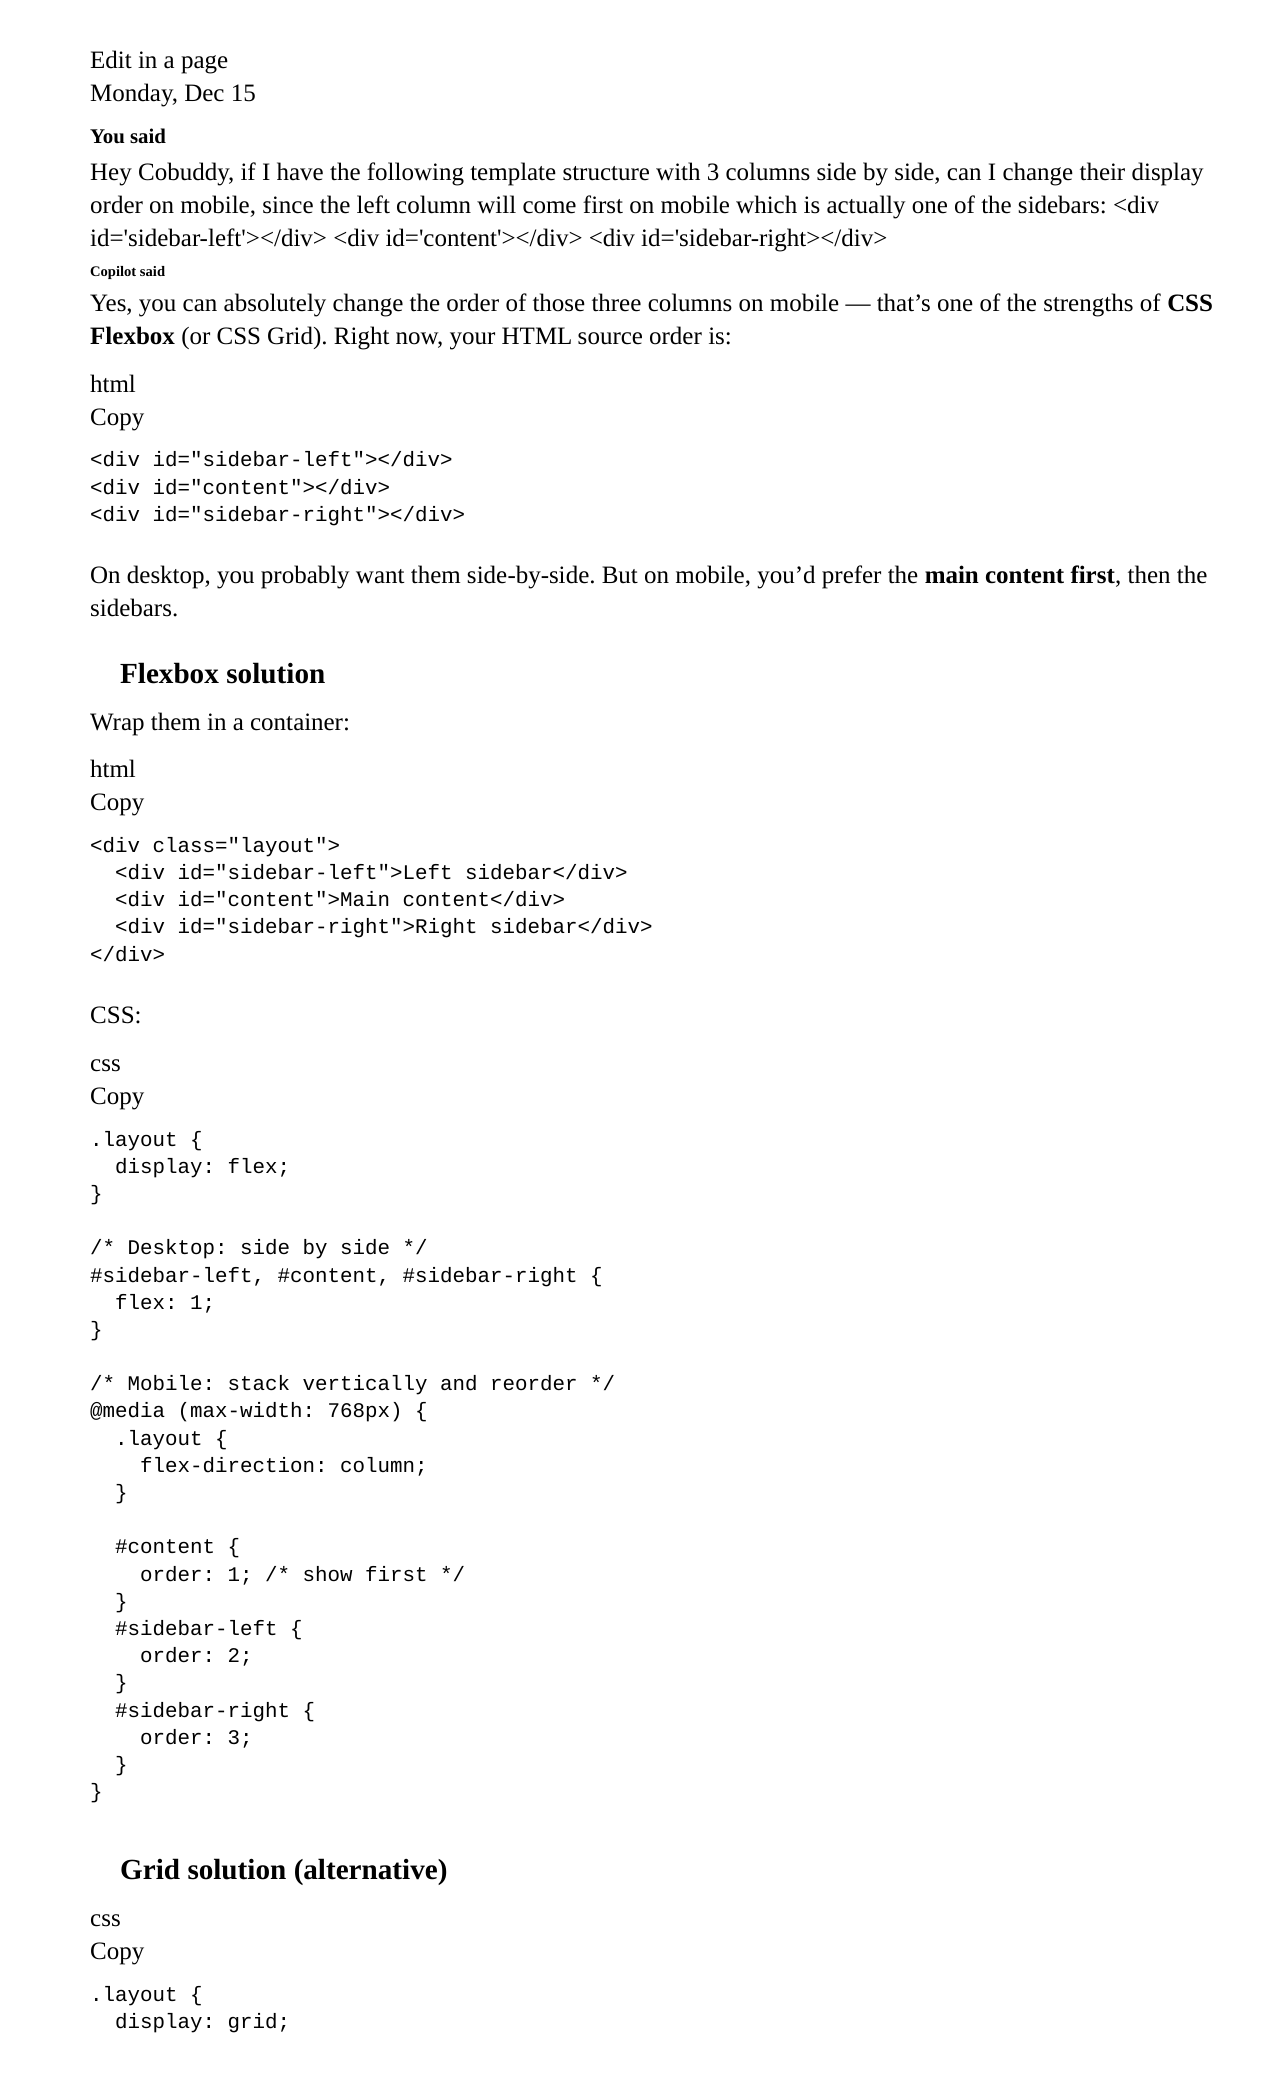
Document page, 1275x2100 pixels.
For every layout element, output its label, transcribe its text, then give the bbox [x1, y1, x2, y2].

text Copy [90, 402, 1230, 431]
text Monday, Dec 15 [90, 78, 1230, 107]
text <div id="sidebar-right">Right sidebar</div> [90, 917, 1230, 940]
text } [90, 1591, 1230, 1614]
text </div> [90, 944, 1230, 967]
text order: 2; [90, 1645, 1230, 1669]
text css [90, 1048, 1230, 1077]
text Wrap them in a container: [90, 707, 1230, 736]
text #sidebar-left { [90, 1618, 1230, 1642]
text flex-direction: column; [90, 1455, 1230, 1478]
text Yes, you can absolutely change the order of those three columns on mobile — that’s one of the strengths of CSS Flexbox (or CSS Grid). Right now, your HTML source order is: [90, 288, 1230, 350]
text } [90, 1672, 1230, 1696]
text <div id="sidebar-right"></div> [90, 504, 1230, 527]
text } [90, 1482, 1230, 1506]
text } [90, 1183, 1230, 1207]
subtitle Copilot said [90, 263, 1230, 279]
subtitle ✅ Grid solution (alternative) [90, 1852, 1230, 1886]
text .layout { [90, 1129, 1230, 1152]
subtitle ✅ Flexbox solution [90, 656, 1230, 689]
text display: grid; [90, 2011, 1230, 2035]
text display: flex; [90, 1156, 1230, 1179]
text <div id="sidebar-left"></div> [90, 449, 1230, 473]
text #content { [90, 1536, 1230, 1560]
text On desktop, you probably want them side‑by‑side. But on mobile, you’d prefer the main content first, then the sidebars. [90, 561, 1230, 622]
text order: 1; /* show first */ [90, 1564, 1230, 1587]
text order: 3; [90, 1727, 1230, 1750]
text Hey Cobuddy, if I have the following template structure with 3 columns side by side, can I change their display order on mobile, since the left column will come first on mobile which is actually one of the sidebars: <div id='sidebar-left'></div> <div id='content'></div> <div id='sidebar-right></div> [90, 157, 1230, 252]
text Copy [90, 787, 1230, 816]
text .layout { [90, 1428, 1230, 1451]
text flex: 1; [90, 1292, 1230, 1315]
text CSS: [90, 1000, 1230, 1029]
text <div class="layout"> [90, 835, 1230, 859]
text Copy [90, 1081, 1230, 1110]
text html [90, 754, 1230, 783]
text <div id="content">Main content</div> [90, 889, 1230, 913]
text } [90, 1754, 1230, 1778]
text html [90, 369, 1230, 398]
text /* Mobile: stack vertically and reorder */ [90, 1373, 1230, 1397]
text #sidebar-right { [90, 1699, 1230, 1723]
text <div id="content"></div> [90, 477, 1230, 500]
text } [90, 1781, 1230, 1805]
text Copy [90, 1936, 1230, 1965]
text <div id="sidebar-left">Left sidebar</div> [90, 862, 1230, 886]
text Edit in a page [90, 45, 1230, 74]
text #sidebar-left, #content, #sidebar-right { [90, 1264, 1230, 1288]
text .layout { [90, 1984, 1230, 2008]
text } [90, 1319, 1230, 1343]
text @media (max-width: 768px) { [90, 1401, 1230, 1424]
subtitle You said [90, 123, 1230, 148]
text css [90, 1903, 1230, 1932]
text /* Desktop: side by side */ [90, 1237, 1230, 1261]
